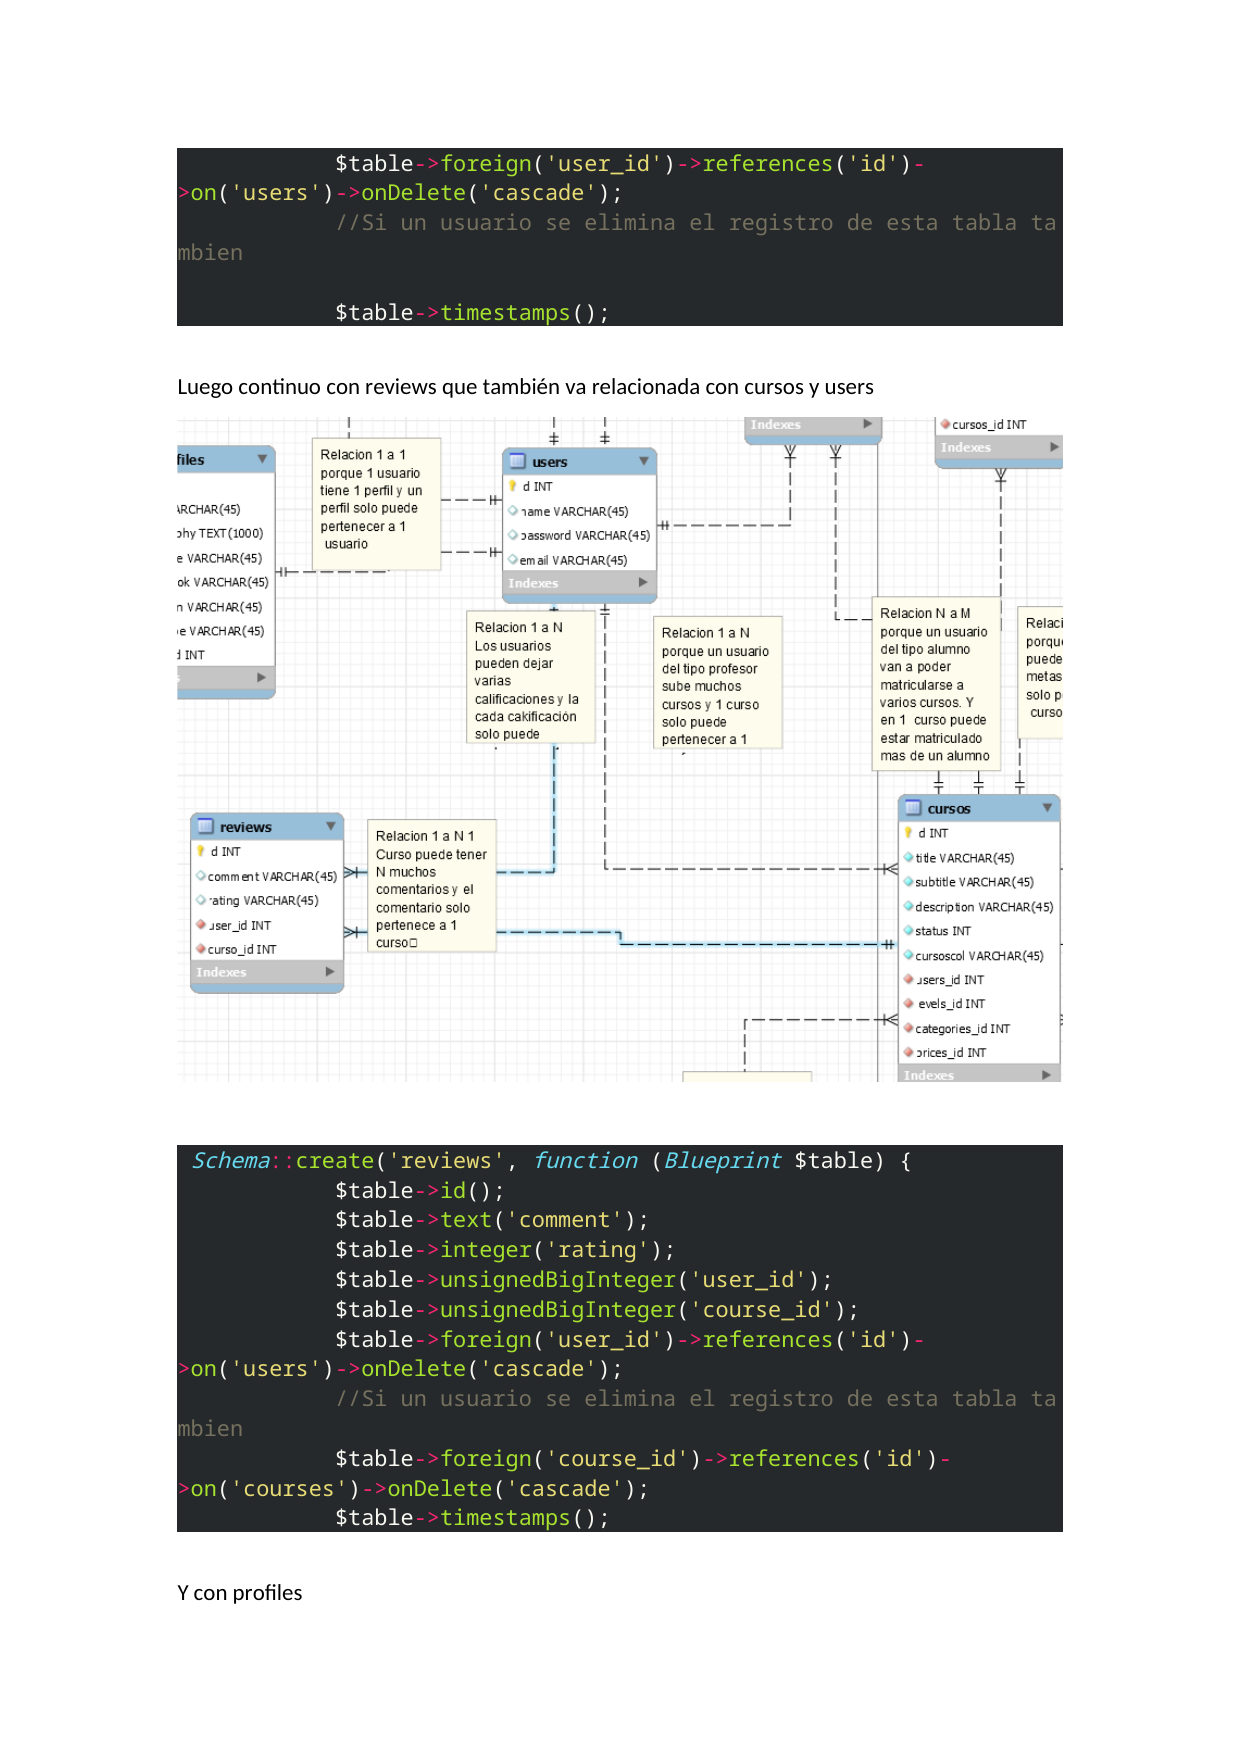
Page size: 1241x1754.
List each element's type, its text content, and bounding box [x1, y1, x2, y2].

text $table->text('comment'); [177, 1204, 1063, 1234]
text $table->foreign('user_id')->references('id')->on('users')->onDelete('cascade'); [177, 1323, 1063, 1383]
text $table->timestamps(); [177, 1502, 1063, 1532]
text $table->foreign('user_id')->references('id')->on('users')->onDelete('cascade'); [177, 148, 1063, 207]
text $table->foreign('course_id')->references('id')->on('courses')->onDelete('cascade'); [177, 1443, 1063, 1502]
text Schema::create('reviews', function (Blueprint $table) { [177, 1145, 1063, 1174]
text $table->integer('rating'); [177, 1234, 1063, 1264]
text $table->timestamps(); [177, 297, 1063, 326]
text //Si un usuario se elimina el registro de esta tabla tambien [177, 1383, 1063, 1443]
text Y con profiles [177, 1578, 1063, 1606]
text $table->id(); [177, 1174, 1063, 1204]
text $table->unsignedBigInteger('course_id'); [177, 1294, 1063, 1323]
text $table->unsignedBigInteger('user_id'); [177, 1264, 1063, 1294]
text //Si un usuario se elimina el registro de esta tabla tambien [177, 207, 1063, 267]
text Luego continuo con reviews que también va relacionada con cursos y users [177, 372, 1063, 400]
